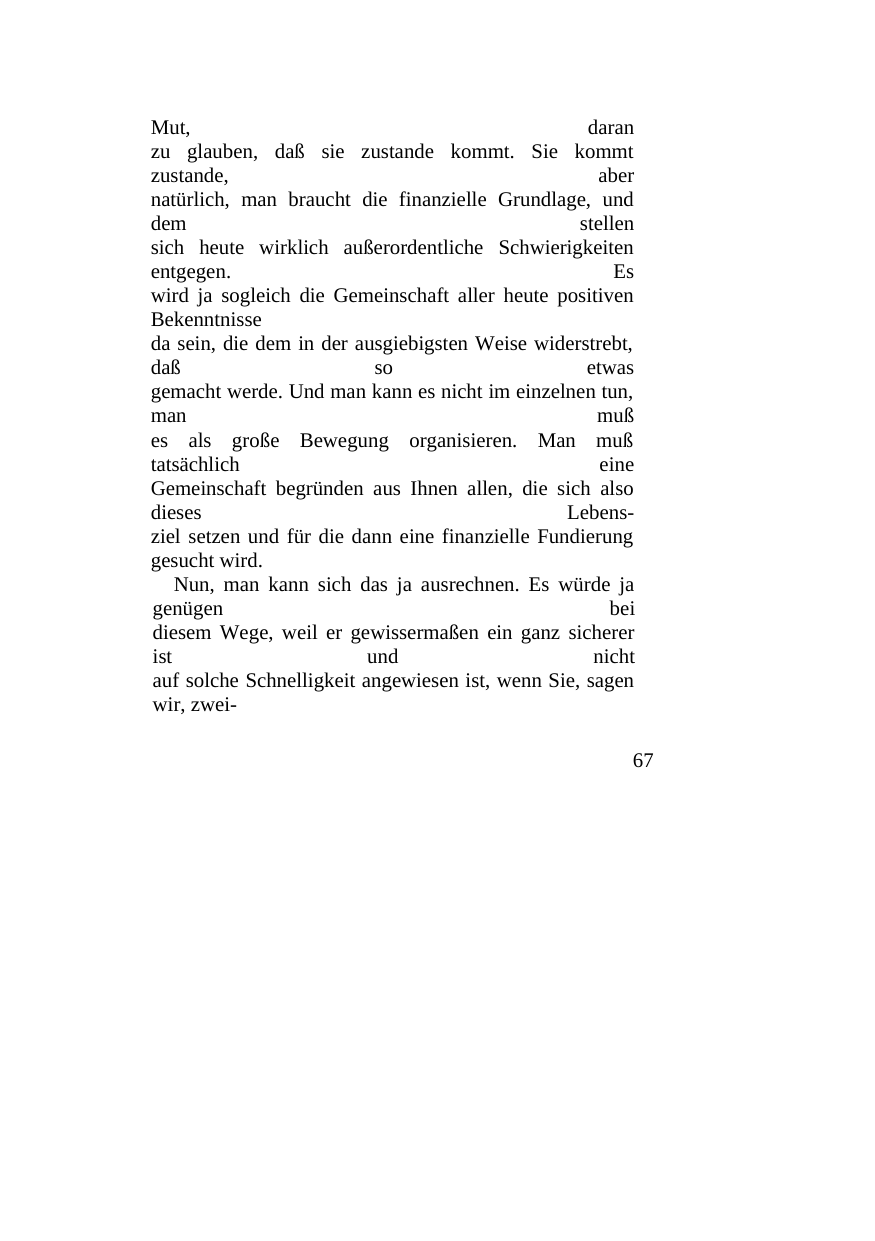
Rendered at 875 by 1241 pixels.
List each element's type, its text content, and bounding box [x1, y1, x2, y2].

text 67 [633, 747, 747, 772]
text Mut, daran zu glauben, daß sie zustande kommt. Sie kommt zustande, aber natürlich, man braucht die finanzielle Grundlage, und dem stellen sich heute wirklich außerordentliche Schwierigkeiten entgegen. Es wird ja sogleich die Gemeinschaft aller heute positiven Bekenntnisse da sein, die dem in der ausgiebigsten Weise widerstrebt, daß so etwas gemacht werde. Und man kann es nicht im einzelnen tun, man muß es als große Bewegung organisieren. Man muß tatsächlich eine Gemeinschaft begründen aus Ihnen allen, die sich also dieses Lebens- ziel setzen und für die dann eine finanzielle Fundierung gesucht wird. [151, 115, 634, 572]
text Nun, man kann sich das ja ausrechnen. Es würde ja genügen bei diesem Wege, weil er gewissermaßen ein ganz sicherer ist und nicht auf solche Schnelligkeit angewiesen ist, wenn Sie, sagen wir, zwei- [152, 572, 635, 716]
